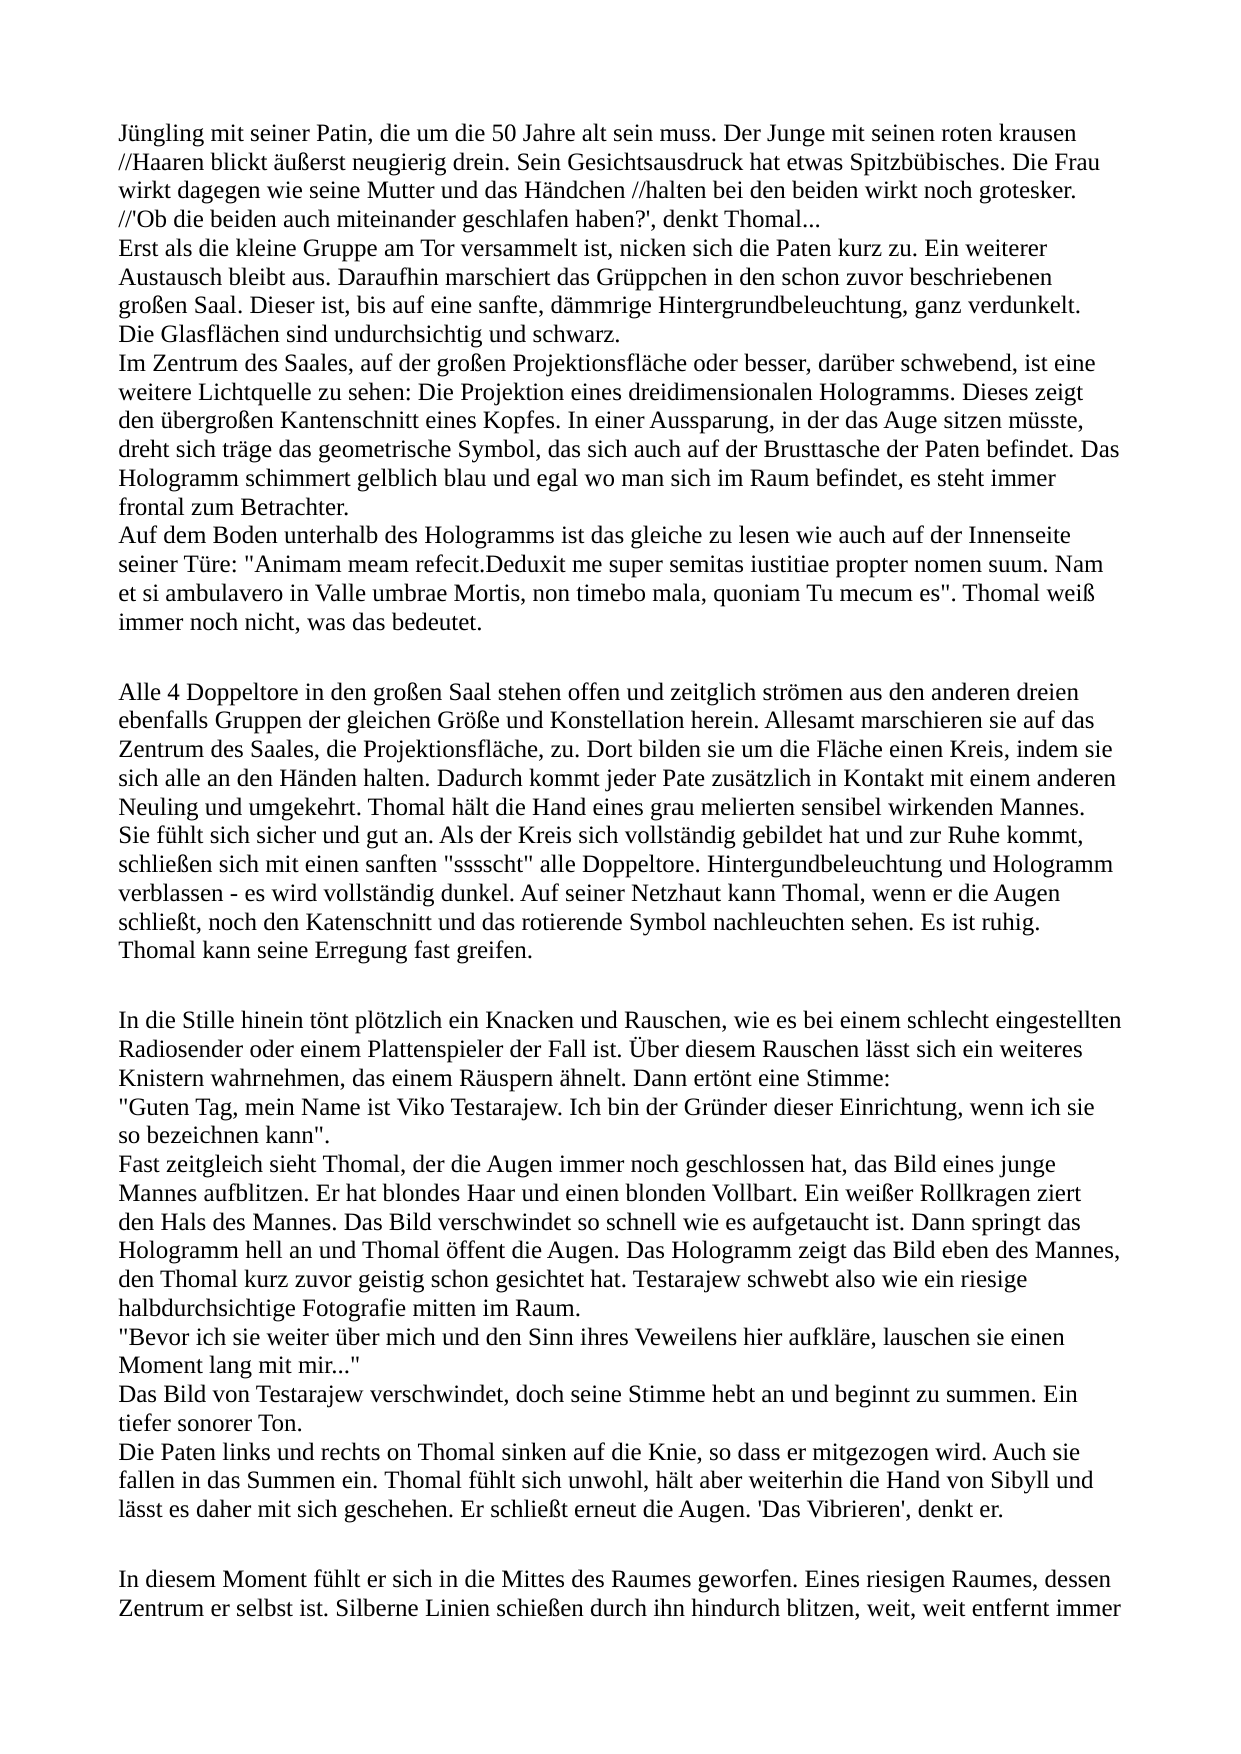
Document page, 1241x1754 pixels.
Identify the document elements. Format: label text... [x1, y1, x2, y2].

text Im Zentrum des Saales, auf der großen Projektionsfläche oder besser, darüber schwebend, ist eine weitere Lichtquelle zu sehen: Die Projektion eines dreidimensionalen Hologramms. Dieses zeigt den übergroßen Kantenschnitt eines Kopfes. In einer Aussparung, in der das Auge sitzen müsste, dreht sich träge das geometrische Symbol, das sich auch auf der Brusttasche der Paten befindet. Das Hologramm schimmert gelblich blau und egal wo man sich im Raum befindet, es steht immer frontal zum Betrachter. [118, 348, 1122, 521]
text "Bevor ich sie weiter über mich und den Sinn ihres Veweilens hier aufkläre, lauschen sie einen Moment lang mit mir..." [118, 1322, 1122, 1379]
text "Guten Tag, mein Name ist Viko Testarajew. Ich bin der Gründer dieser Einrichtung, wenn ich sie so bezeichnen kann". [118, 1092, 1122, 1149]
text Erst als die kleine Gruppe am Tor versammelt ist, nicken sich die Paten kurz zu. Ein weiterer Austausch bleibt aus. Daraufhin marschiert das Grüppchen in den schon zuvor beschriebenen großen Saal. Dieser ist, bis auf eine sanfte, dämmrige Hintergrundbeleuchtung, ganz verdunkelt. Die Glasflächen sind undurchsichtig und schwarz. [118, 233, 1122, 348]
text Jüngling mit seiner Patin, die um die 50 Jahre alt sein muss. Der Junge mit seinen roten krausen //Haaren blickt äußerst neugierig drein. Sein Gesichtsausdruck hat etwas Spitzbübisches. Die Frau wirkt dagegen wie seine Mutter und das Händchen //halten bei den beiden wirkt noch grotesker. [118, 118, 1122, 204]
text In diesem Moment fühlt er sich in die Mittes des Raumes geworfen. Eines riesigen Raumes, dessen Zentrum er selbst ist. Silberne Linien schießen durch ihn hindurch blitzen, weit, weit entfernt immer [118, 1564, 1122, 1622]
text //'Ob die beiden auch miteinander geschlafen haben?', denkt Thomal... [118, 204, 1122, 233]
text Auf dem Boden unterhalb des Hologramms ist das gleiche zu lesen wie auch auf der Innenseite seiner Türe: "Animam meam refecit.Deduxit me super semitas iustitiae propter nomen suum. Nam et si ambulavero in Valle umbrae Mortis, non timebo mala, quoniam Tu mecum es". Thomal weiß immer noch nicht, was das bedeutet. [118, 521, 1122, 636]
text In die Stille hinein tönt plötzlich ein Knacken und Rauschen, wie es bei einem schlecht eingestellten Radiosender oder einem Plattenspieler der Fall ist. Über diesem Rauschen lässt sich ein weiteres Knistern wahrnehmen, das einem Räuspern ähnelt. Dann ertönt eine Stimme: [118, 1006, 1122, 1092]
text Fast zeitgleich sieht Thomal, der die Augen immer noch geschlossen hat, das Bild eines junge Mannes aufblitzen. Er hat blondes Haar und einen blonden Vollbart. Ein weißer Rollkragen ziert den Hals des Mannes. Das Bild verschwindet so schnell wie es aufgetaucht ist. Dann springt das Hologramm hell an und Thomal öffent die Augen. Das Hologramm zeigt das Bild eben des Mannes, den Thomal kurz zuvor geistig schon gesichtet hat. Testarajew schwebt also wie ein riesige halbdurchsichtige Fotografie mitten im Raum. [118, 1149, 1122, 1322]
text Das Bild von Testarajew verschwindet, doch seine Stimme hebt an und beginnt zu summen. Ein tiefer sonorer Ton. [118, 1379, 1122, 1437]
text Die Paten links und rechts on Thomal sinken auf die Knie, so dass er mitgezogen wird. Auch sie fallen in das Summen ein. Thomal fühlt sich unwohl, hält aber weiterhin die Hand von Sibyll und lässt es daher mit sich geschehen. Er schließt erneut die Augen. 'Das Vibrieren', denkt er. [118, 1437, 1122, 1523]
text Alle 4 Doppeltore in den großen Saal stehen offen und zeitglich strömen aus den anderen dreien ebenfalls Gruppen der gleichen Größe und Konstellation herein. Allesamt marschieren sie auf das Zentrum des Saales, die Projektionsfläche, zu. Dort bilden sie um die Fläche einen Kreis, indem sie sich alle an den Händen halten. Dadurch kommt jeder Pate zusätzlich in Kontakt mit einem anderen Neuling und umgekehrt. Thomal hält die Hand eines grau melierten sensibel wirkenden Mannes. Sie fühlt sich sicher und gut an. Als der Kreis sich vollständig gebildet hat und zur Ruhe kommt, schließen sich mit einen sanften "sssscht" alle Doppeltore. Hintergundbeleuchtung und Hologramm verblassen - es wird vollständig dunkel. Auf seiner Netzhaut kann Thomal, wenn er die Augen schließt, noch den Katenschnitt und das rotierende Symbol nachleuchten sehen. Es ist ruhig. Thomal kann seine Erregung fast greifen. [118, 677, 1122, 964]
